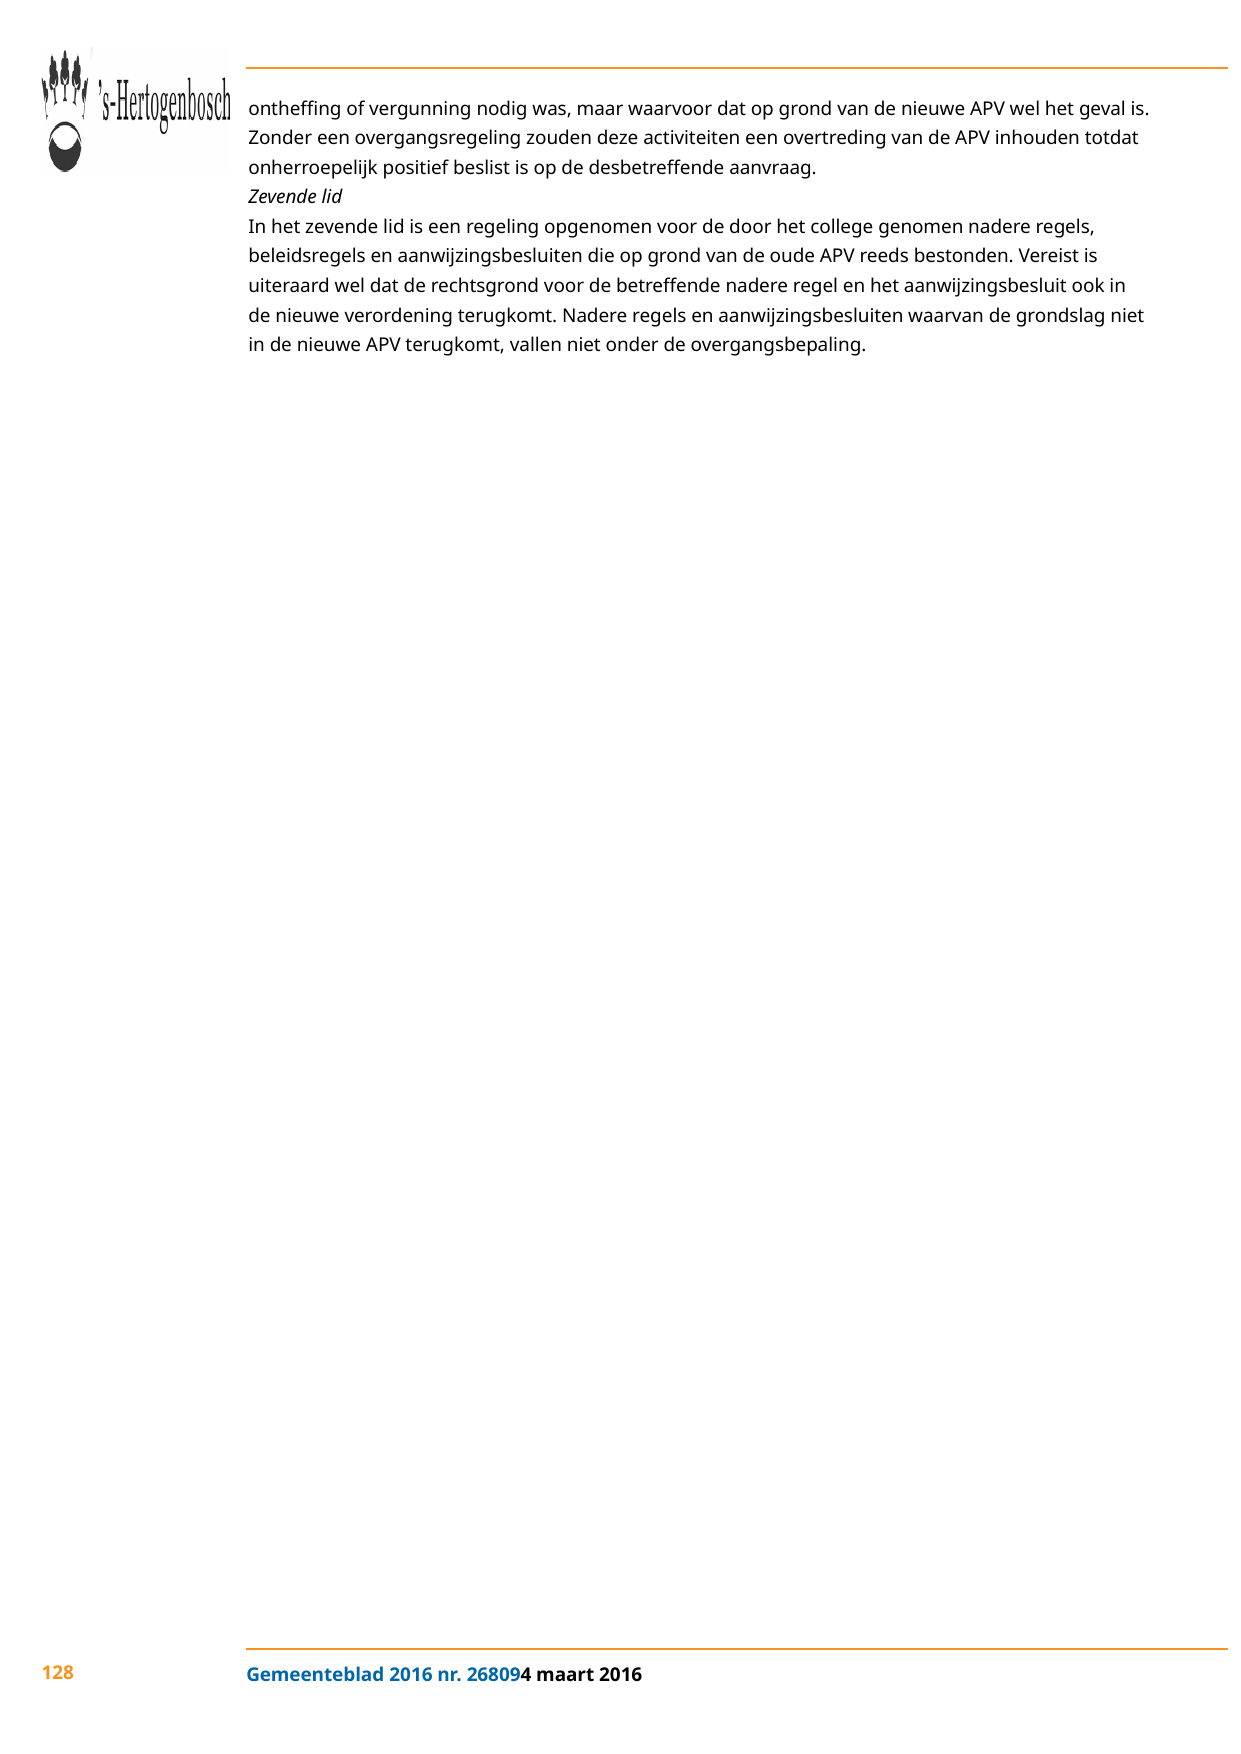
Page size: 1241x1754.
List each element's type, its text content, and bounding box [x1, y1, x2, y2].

text ontheffing of vergunning nodig was, maar waarvoor dat op grond van de nieuwe APV wel het geval is. Zonder een overgangsregeling zouden deze activiteiten een overtreding van de APV inhouden totdat onherroepelijk positief beslist is op de desbetreffende aanvraag. [248, 95, 1152, 180]
picture [41, 47, 231, 172]
text Zevende lid [248, 183, 1152, 209]
text In het zevende lid is een regeling opgenomen voor de door het college genomen nadere regels, beleidsregels en aanwijzingsbesluiten die op grond van de oude APV reeds bestonden. Vereist is uiteraard wel dat de rechtsgrond voor de betreffende nadere regel en het aanwijzingsbesluit ook in de nieuwe verordening terugkomt. Nadere regels en aanwijzingsbesluiten waarvan de grondslag niet in de nieuwe APV terugkomt, vallen niet onder de overgangsbepaling. [248, 213, 1152, 357]
